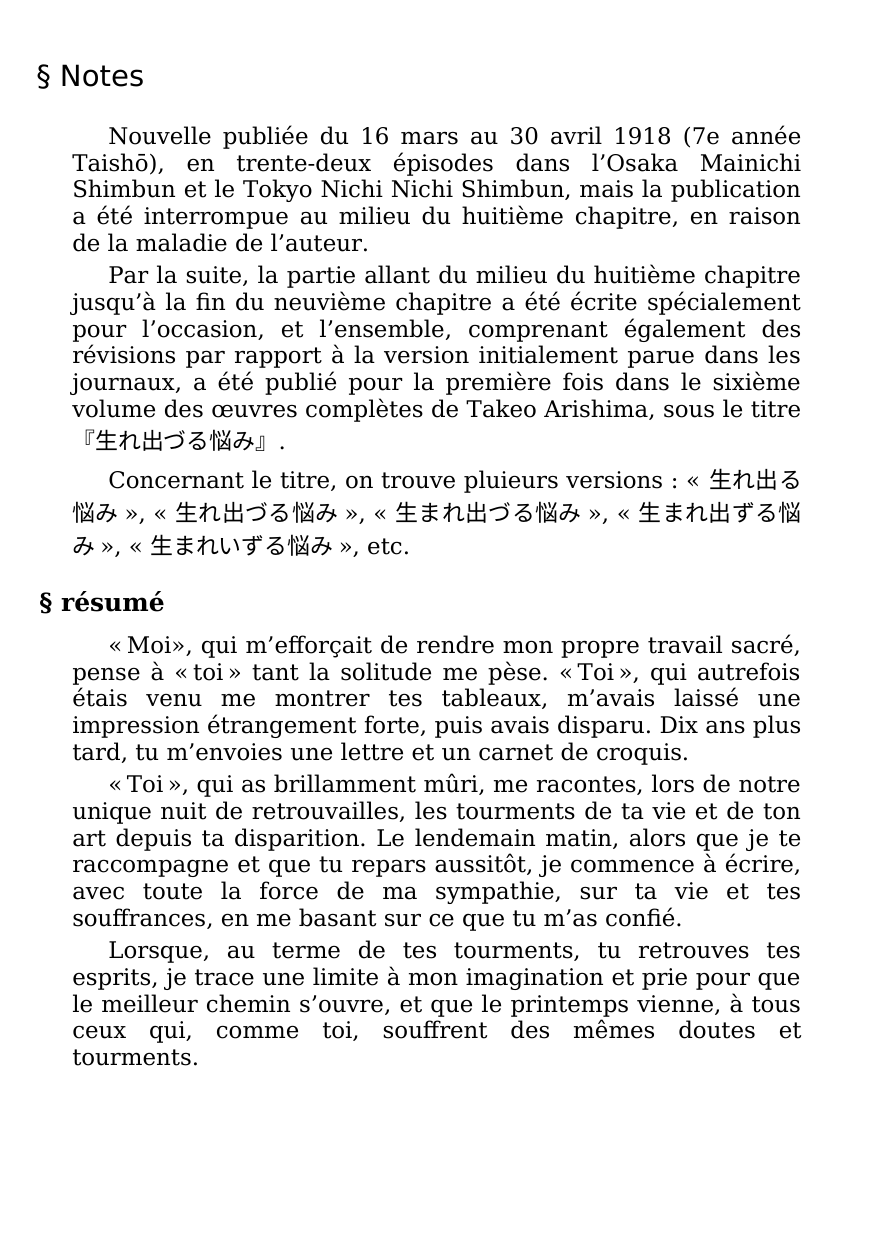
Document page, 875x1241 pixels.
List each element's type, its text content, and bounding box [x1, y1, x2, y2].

text Lorsque, au terme de tes tourments, tu retrouves tes esprits, je trace une limite à mon imagination et prie pour que le meilleur chemin s’ouvre, et que le printemps vienne, à tous ceux qui, comme toi, souffrent des mêmes doutes et tourments. [72, 937, 802, 1071]
text « Moi», qui m’efforçait de rendre mon propre travail sacré, pense à « toi » tant la solitude me pèse. « Toi », qui autrefois étais venu me montrer tes tableaux, m’avais laissé une impression étrangement forte, puis avais disparu. Dix ans plus tard, tu m’envoies une lettre et un carnet de croquis. [72, 632, 802, 766]
subtitle § résumé [36, 585, 838, 620]
subtitle § Notes [36, 60, 838, 94]
text Nouvelle publiée du 16 mars au 30 avril 1918 (7e année Taishō), en trente-deux épisodes dans l’Osaka Mainichi Shimbun et le Tokyo Nichi Nichi Shimbun, mais la publication a été interrompue au milieu du huitième chapitre, en raison de la maladie de l’auteur. [72, 123, 802, 257]
text Par la suite, la partie allant du milieu du huitième chapitre jusqu’à la fin du neuvième chapitre a été écrite spécialement pour l’occasion, et l’ensemble, comprenant également des révisions par rapport à la version initialement parue dans les journaux, a été publié pour la première fois dans le sixième volume des œuvres complètes de Takeo Arishima, sous le titre 『生れ出づる悩み』. [72, 262, 802, 456]
text Concernant le titre, on trouve pluieurs versions : « 生れ出る悩み », « 生れ出づる悩み », « 生まれ出づる悩み », « 生まれ出ずる悩み », « 生まれいずる悩み », etc. [72, 462, 802, 561]
text « Toi », qui as brillamment mûri, me racontes, lors de notre unique nuit de retrouvailles, les tourments de ta vie et de ton art depuis ta disparition. Le lendemain matin, alors que je te raccompagne et que tu repars aussitôt, je commence à écrire, avec toute la force de ma sympathie, sur ta vie et tes souffrances, en me basant sur ce que tu m’as confié. [72, 772, 802, 932]
